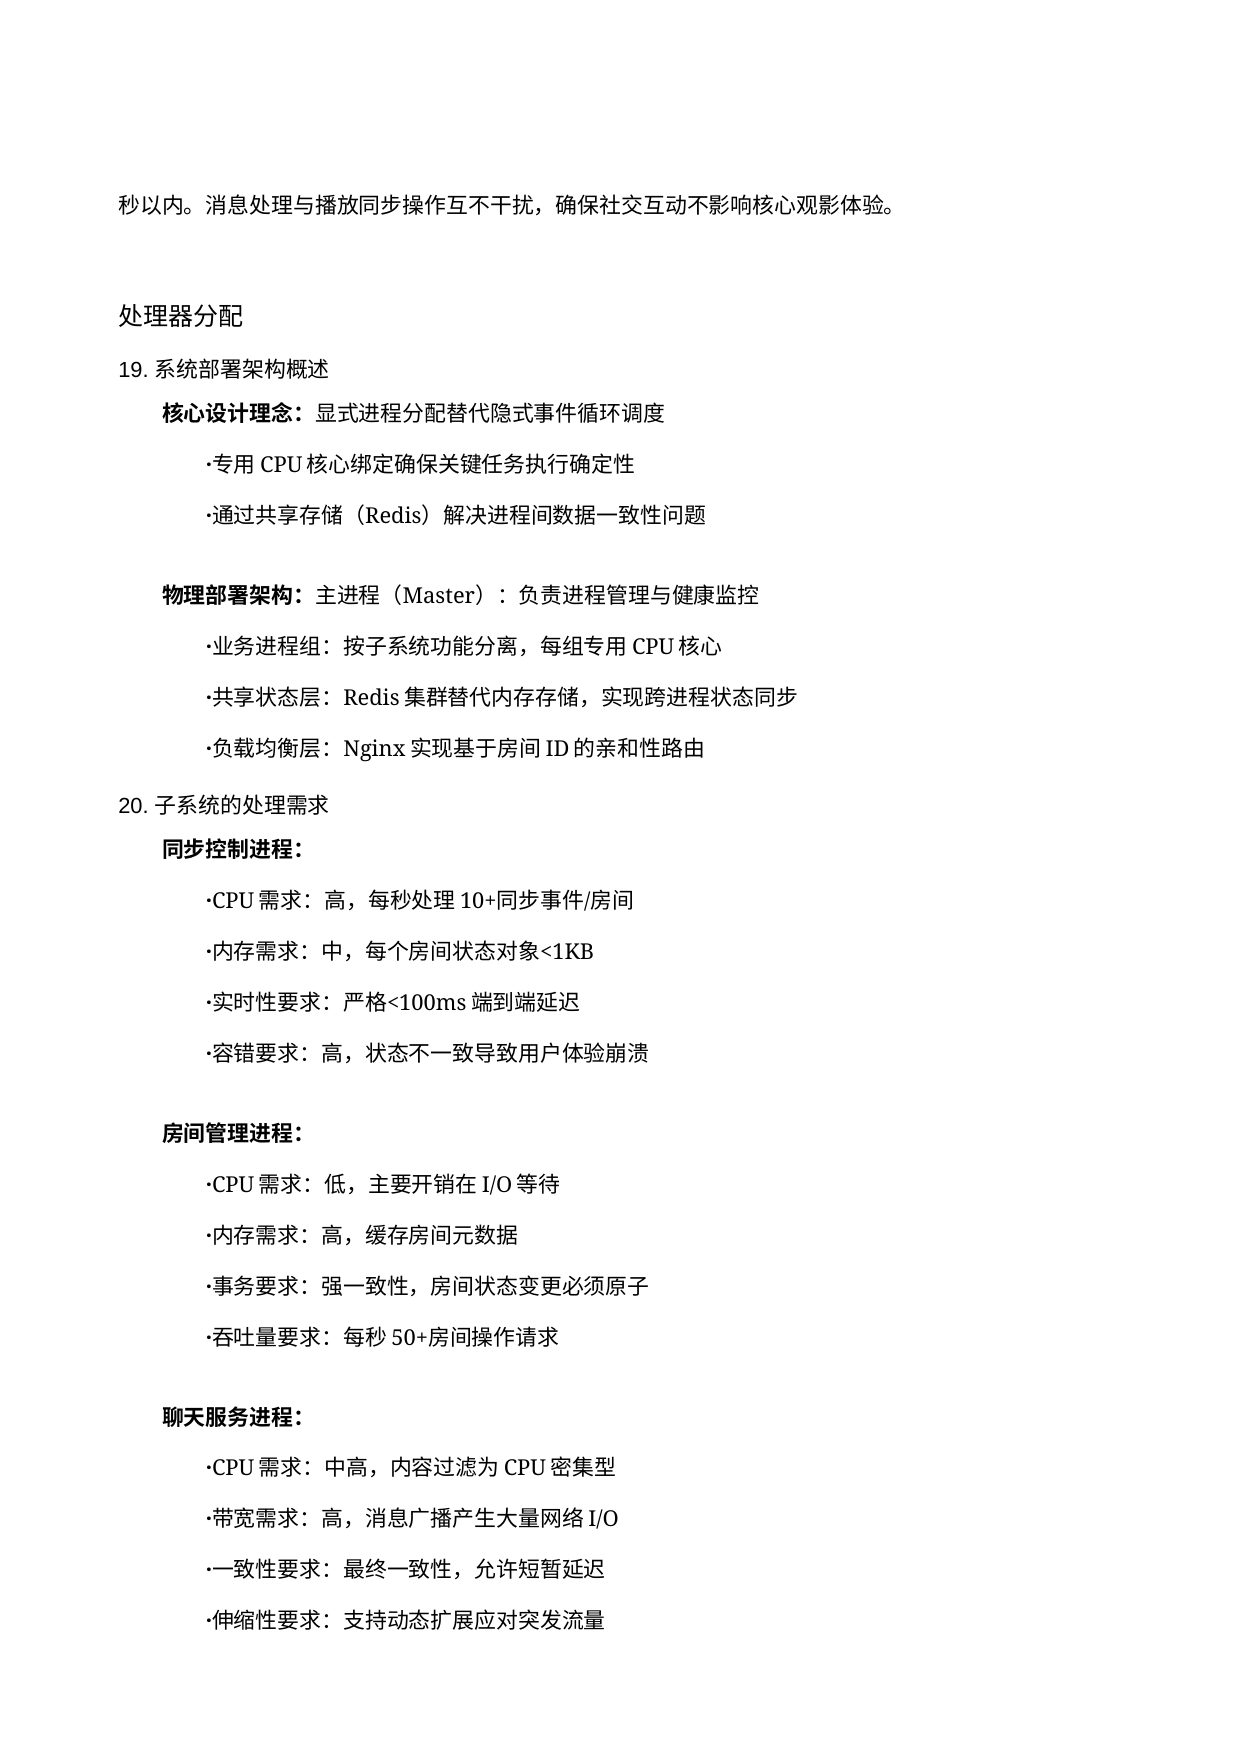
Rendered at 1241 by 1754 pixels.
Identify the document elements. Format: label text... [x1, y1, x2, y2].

text ·内存需求：中，每个房间状态对象<1KB [118, 934, 1122, 966]
text ·容错要求：高，状态不一致导致用户体验崩溃 [118, 1036, 1122, 1068]
text ·通过共享存储（Redis）解决进程间数据一致性问题 [118, 498, 1122, 530]
subtitle 系统部署架构概述 [118, 352, 1122, 384]
text 核心设计理念：显式进程分配替代隐式事件循环调度 [118, 396, 1122, 428]
text ·吞吐量要求：每秒50+房间操作请求 [118, 1320, 1122, 1351]
text ·伸缩性要求：支持动态扩展应对突发流量 [118, 1603, 1122, 1635]
text 同步控制进程： [118, 832, 1122, 864]
text ·一致性要求：最终一致性，允许短暂延迟 [118, 1552, 1122, 1584]
text ·实时性要求：严格<100ms端到端延迟 [118, 985, 1122, 1017]
text ·CPU需求：低，主要开销在I/O等待 [118, 1167, 1122, 1198]
text 聊天服务进程： [118, 1399, 1122, 1431]
text 房间管理进程： [118, 1116, 1122, 1147]
text 秒以内。消息处理与播放同步操作互不干扰，确保社交互动不影响核心观影体验。 [118, 188, 1122, 219]
text ·事务要求：强一致性，房间状态变更必须原子 [118, 1269, 1122, 1300]
text ·业务进程组：按子系统功能分离，每组专用CPU核心 [118, 629, 1122, 661]
subtitle 子系统的处理需求 [118, 788, 1122, 819]
text ·CPU需求：高，每秒处理10+同步事件/房间 [118, 883, 1122, 914]
text ·CPU需求：中高，内容过滤为CPU密集型 [118, 1450, 1122, 1482]
text 物理部署架构：主进程（Master）：负责进程管理与健康监控 [118, 578, 1122, 610]
text ·带宽需求：高，消息广播产生大量网络I/O [118, 1501, 1122, 1533]
text ·专用CPU核心绑定确保关键任务执行确定性 [118, 447, 1122, 479]
subtitle 处理器分配 [118, 297, 1122, 333]
text ·共享状态层：Redis集群替代内存存储，实现跨进程状态同步 [118, 680, 1122, 712]
text ·负载均衡层：Nginx实现基于房间ID的亲和性路由 [118, 731, 1122, 763]
text ·内存需求：高，缓存房间元数据 [118, 1218, 1122, 1249]
